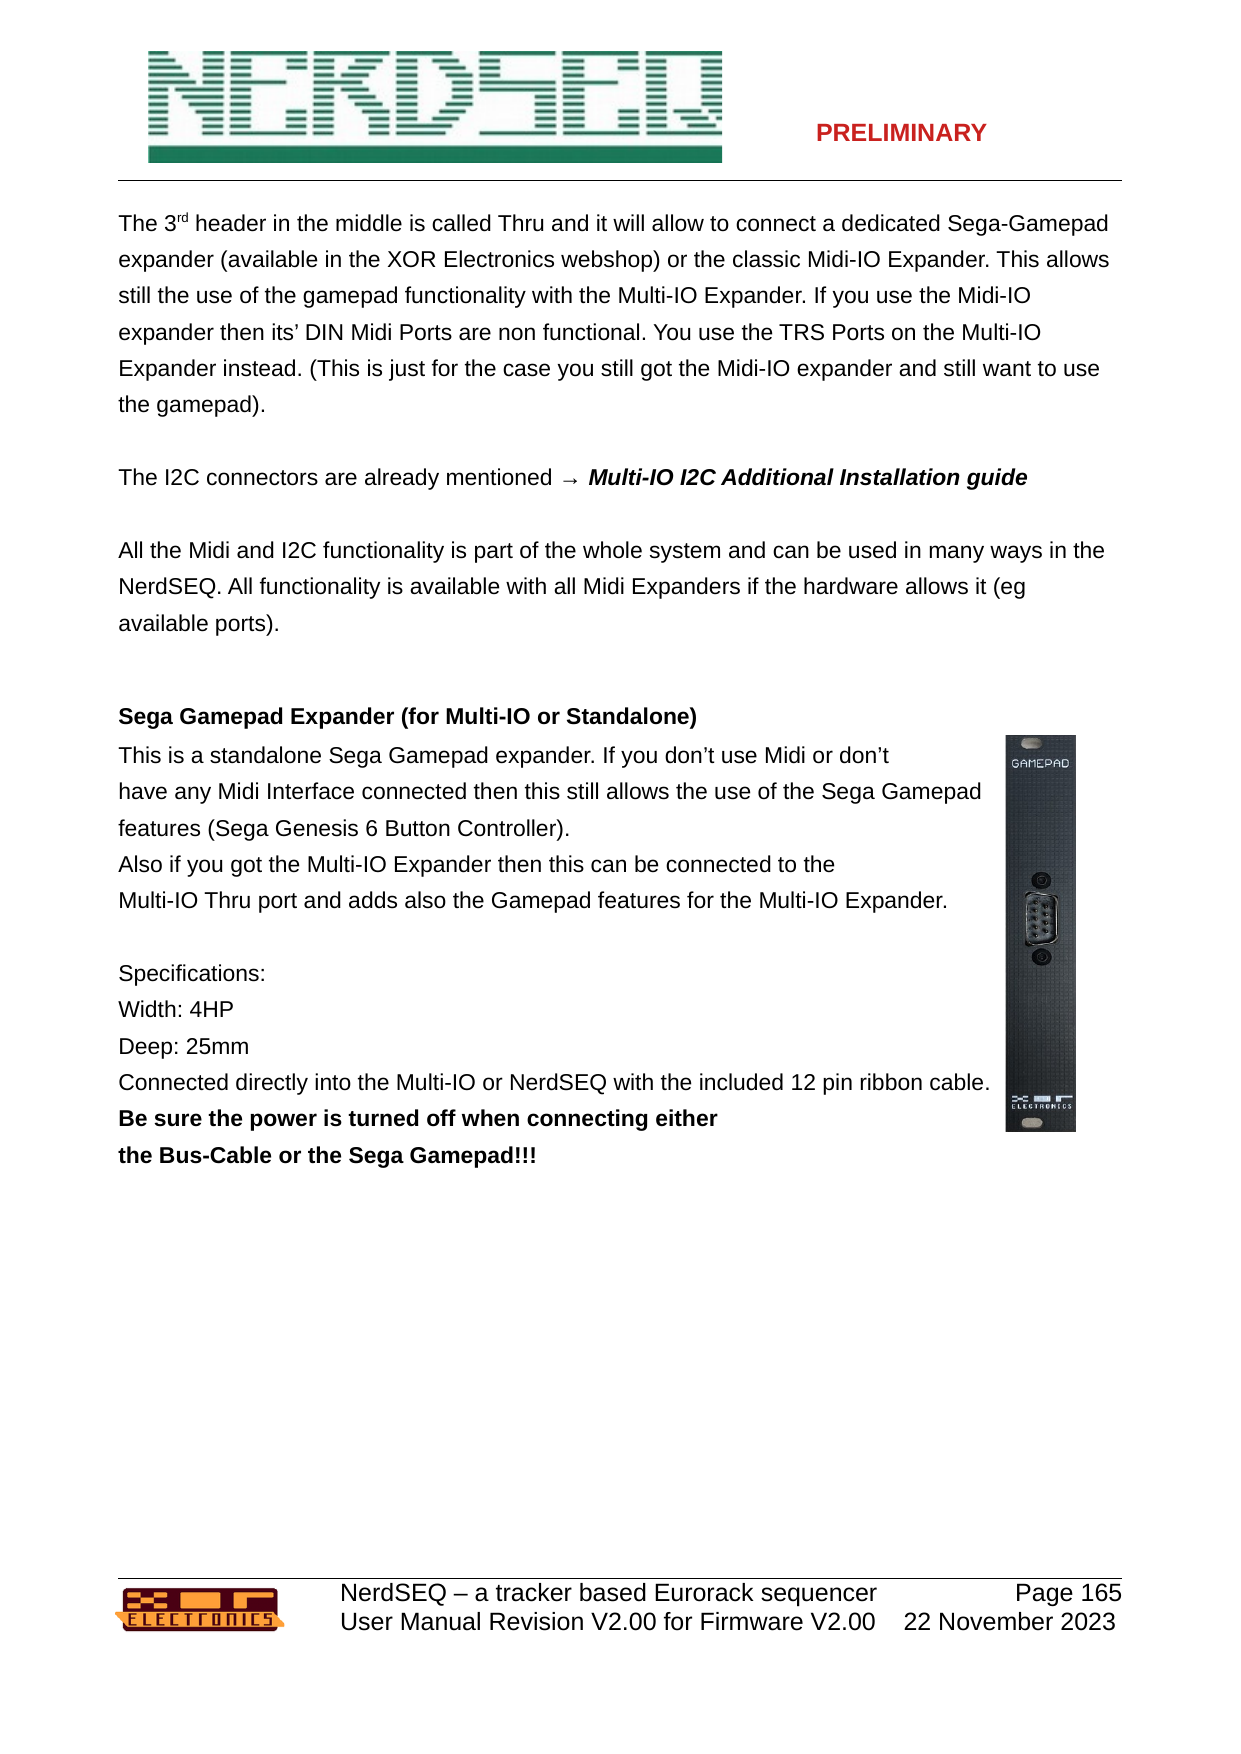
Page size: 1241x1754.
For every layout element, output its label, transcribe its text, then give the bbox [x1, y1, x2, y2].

text Deep: 25mm [118, 1033, 1005, 1059]
text [1076, 814, 1122, 841]
text The I2C connectors are already mentioned → Multi-IO I2C Additional Installation guide [118, 464, 1122, 490]
text The 3rd header in the middle is called Thru and it will allow to connect a dedicated Sega-Gamepad expander (available in the XOR Electronics webshop) or the classic Midi-IO Expander. This allows still the use of the gamepad functionality with the Multi-IO Expander. If you use the Midi-IO expander then its’ DIN Midi Ports are non functional. You use the TRS Ports on the Multi-IO Expander instead. (This is just for the case you still got the Midi-IO expander and still want to use the gamepad). [118, 209, 1122, 418]
text [1076, 1105, 1122, 1132]
text Also if you got the Multi-IO Expander then this can be connected to the [118, 851, 1005, 877]
picture [115, 1584, 285, 1634]
text the Bus-Cable or the Sega Gamepad!!! [118, 1142, 1122, 1168]
picture [148, 51, 723, 163]
text Specifications: [118, 960, 1005, 986]
subtitle Sega Gamepad Expander (for Multi-IO or Standalone) [118, 703, 1122, 729]
text Connected directly into the Multi-IO or NerdSEQ with the included 12 pin ribbon cable. [118, 1069, 1005, 1095]
text [1076, 960, 1122, 986]
text have any Midi Interface connected then this still allows the use of the Sega Gamepad [118, 778, 1005, 804]
text [1076, 1033, 1122, 1059]
text This is a standalone Sega Gamepad expander. If you don’t use Midi or don’t [118, 742, 1005, 768]
text [1076, 996, 1122, 1023]
text Multi-IO Thru port and adds also the Gamepad features for the Multi-IO Expander. [118, 887, 1005, 914]
text features (Sega Genesis 6 Button Controller). [118, 814, 1005, 841]
text Be sure the power is turned off when connecting either [118, 1105, 1005, 1132]
text Width: 4HP [118, 996, 1005, 1023]
picture [1005, 735, 1076, 1132]
text All the Midi and I2C functionality is part of the whole system and can be used in many ways in the NerdSEQ. All functionality is available with all Midi Expanders if the hardware allows it (eg available ports). [118, 537, 1122, 636]
